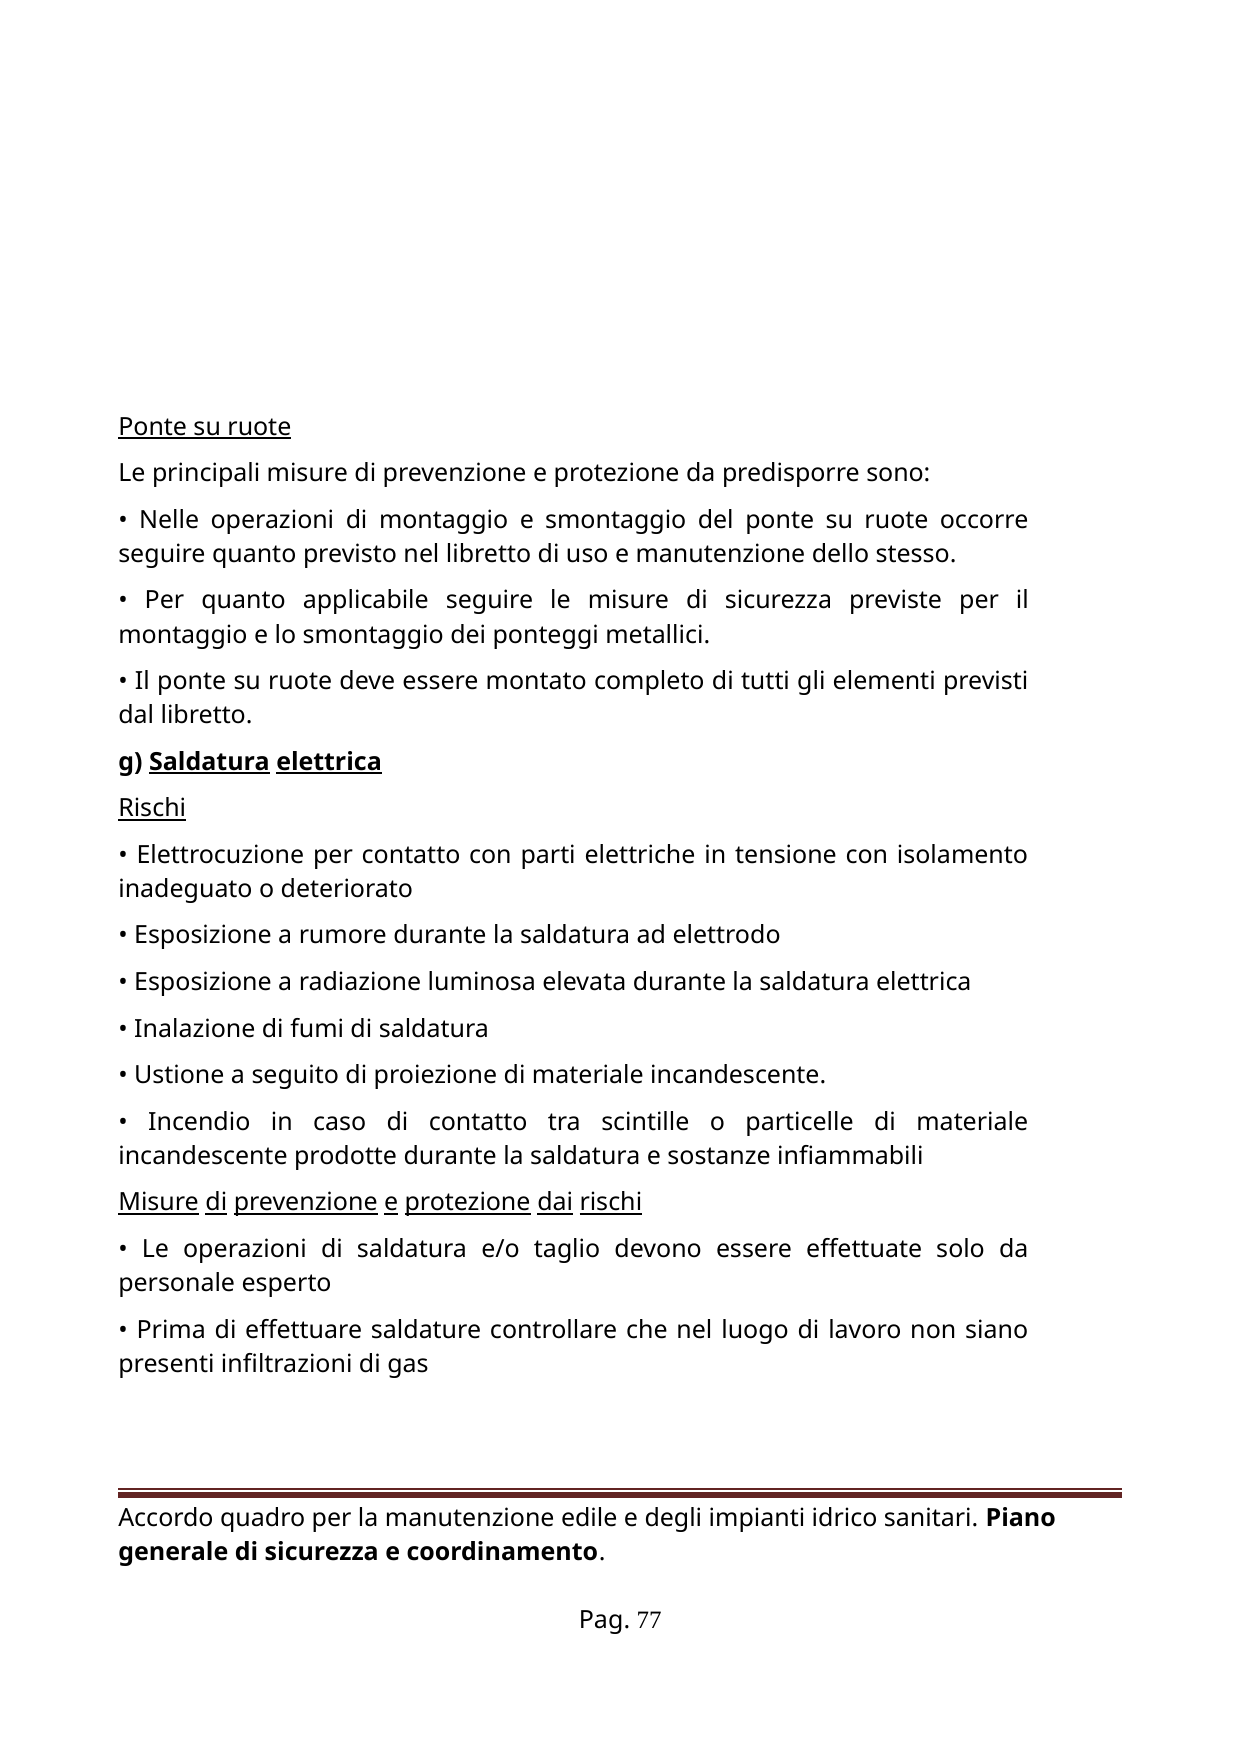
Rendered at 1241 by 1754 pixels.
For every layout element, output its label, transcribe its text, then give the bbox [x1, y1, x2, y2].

text • Ustione a seguito di proiezione di materiale incandescente. [118, 1057, 1029, 1091]
text • Per quanto applicabile seguire le misure di sicurezza previste per il montaggio e lo smontaggio dei ponteggi metallici. [118, 582, 1029, 650]
text Rischi [118, 790, 1029, 824]
text • Nelle operazioni di montaggio e smontaggio del ponte su ruote occorre seguire quanto previsto nel libretto di uso e manutenzione dello stesso. [118, 502, 1029, 570]
text • Prima di effettuare saldature controllare che nel luogo di lavoro non siano presenti infiltrazioni di gas [118, 1311, 1029, 1379]
text g) Saldatura elettrica [118, 743, 1029, 777]
text Ponte su ruote [118, 408, 1029, 442]
text • Esposizione a radiazione luminosa elevata durante la saldatura elettrica [118, 964, 1029, 998]
text • Incendio in caso di contatto tra scintille o particelle di materiale incandescente prodotte durante la saldatura e sostanze infiammabili [118, 1103, 1029, 1172]
text • Le operazioni di saldatura e/o taglio devono essere effettuate solo da personale esperto [118, 1231, 1029, 1299]
text • Elettrocuzione per contatto con parti elettriche in tensione con isolamento inadeguato o deteriorato [118, 837, 1029, 905]
text Le principali misure di prevenzione e protezione da predisporre sono: [118, 455, 1029, 489]
text • Esposizione a rumore durante la saldatura ad elettrodo [118, 917, 1029, 951]
text • Il ponte su ruote deve essere montato completo di tutti gli elementi previsti dal libretto. [118, 663, 1029, 731]
text Misure di prevenzione e protezione dai rischi [118, 1184, 1029, 1218]
text • Inalazione di fumi di saldatura [118, 1010, 1029, 1044]
